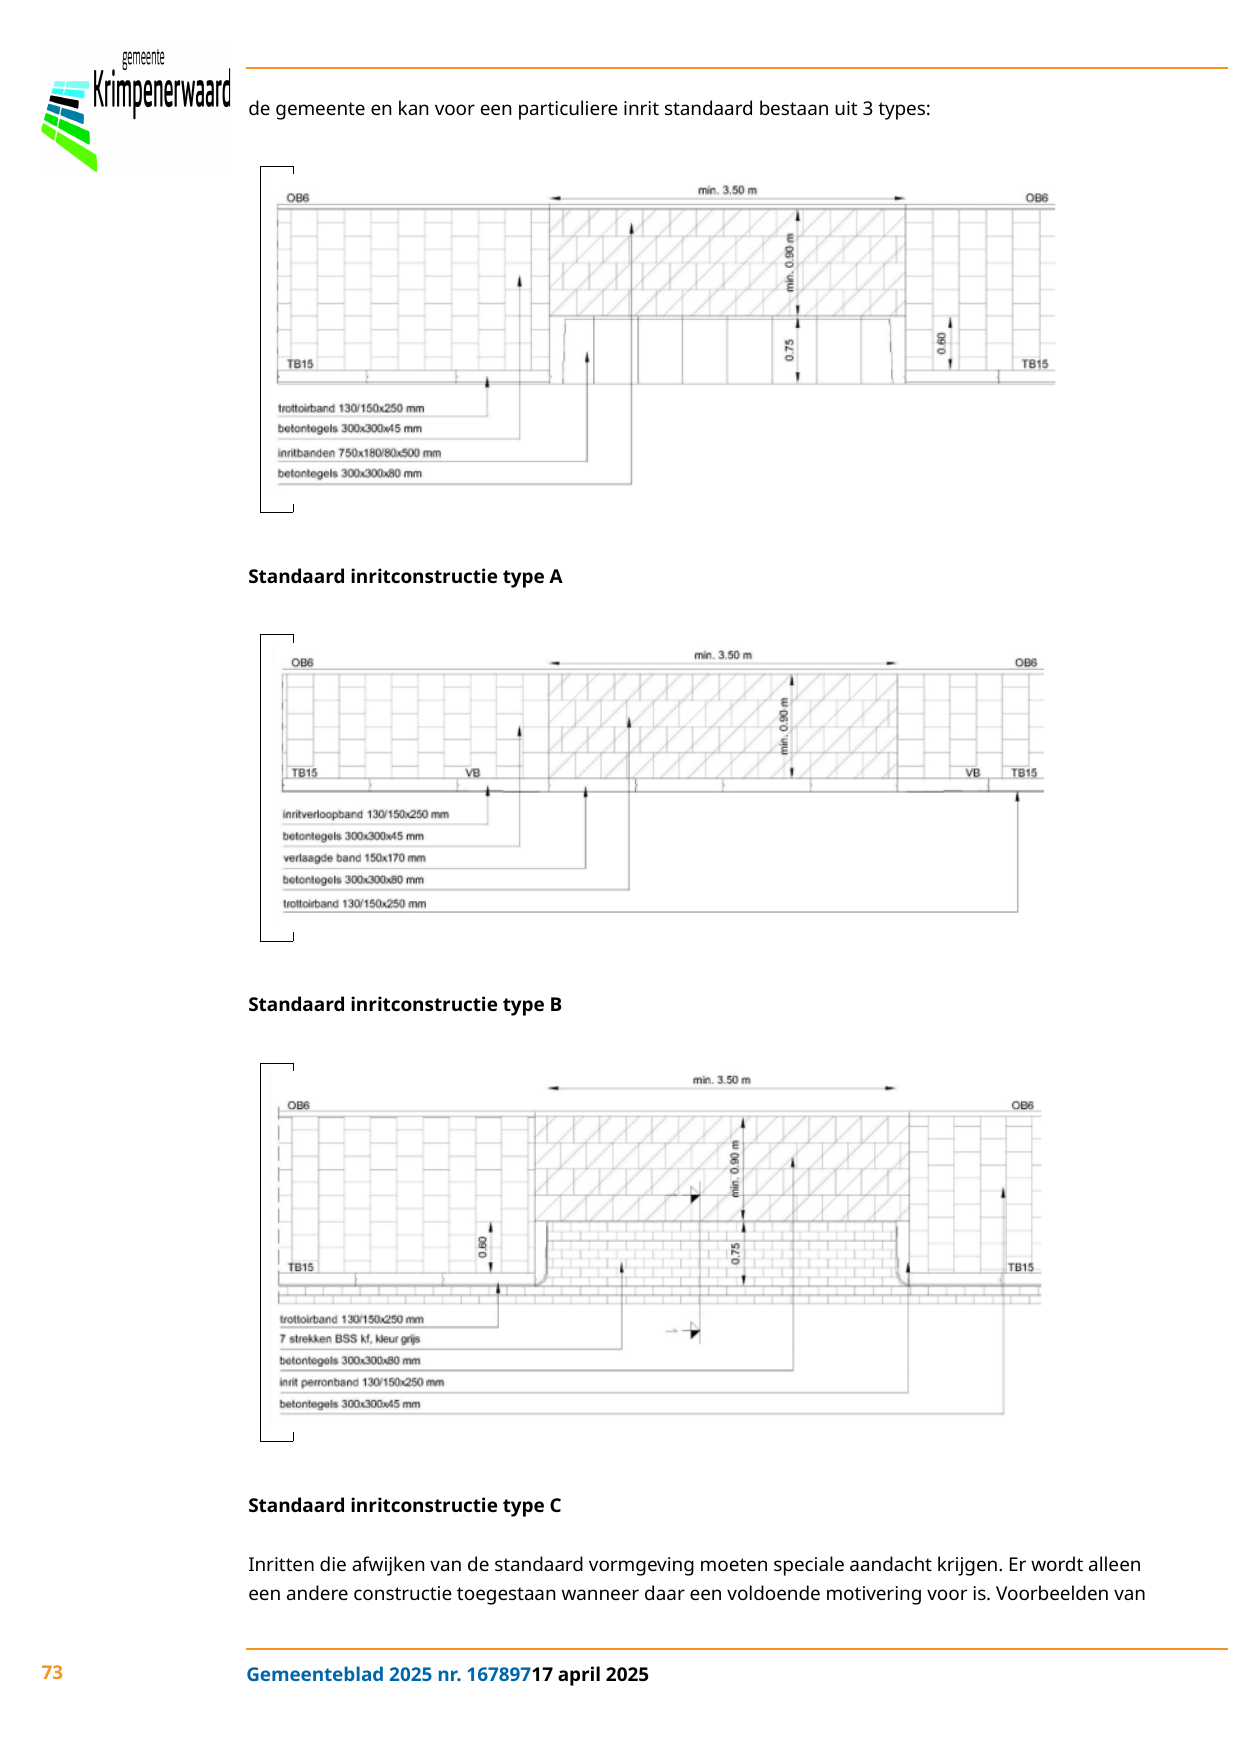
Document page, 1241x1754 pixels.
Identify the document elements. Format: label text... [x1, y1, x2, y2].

text Standaard inritconstructie type A [248, 563, 1152, 589]
text Inritten die afwijken van de standaard vormgeving moeten speciale aandacht krijgen. Er wordt alleen een andere constructie toegestaan wanneer daar een voldoende motivering voor is. Voorbeelden van [248, 1551, 1152, 1606]
picture [41, 47, 231, 172]
text Standaard inritconstructie type B [248, 992, 1152, 1017]
picture [268, 643, 1067, 932]
picture [268, 1071, 1067, 1432]
text Standaard inritconstructie type C [248, 1492, 1152, 1517]
text de gemeente en kan voor een particuliere inrit standaard bestaan uit 3 types: [248, 95, 1152, 121]
picture [268, 174, 1067, 504]
